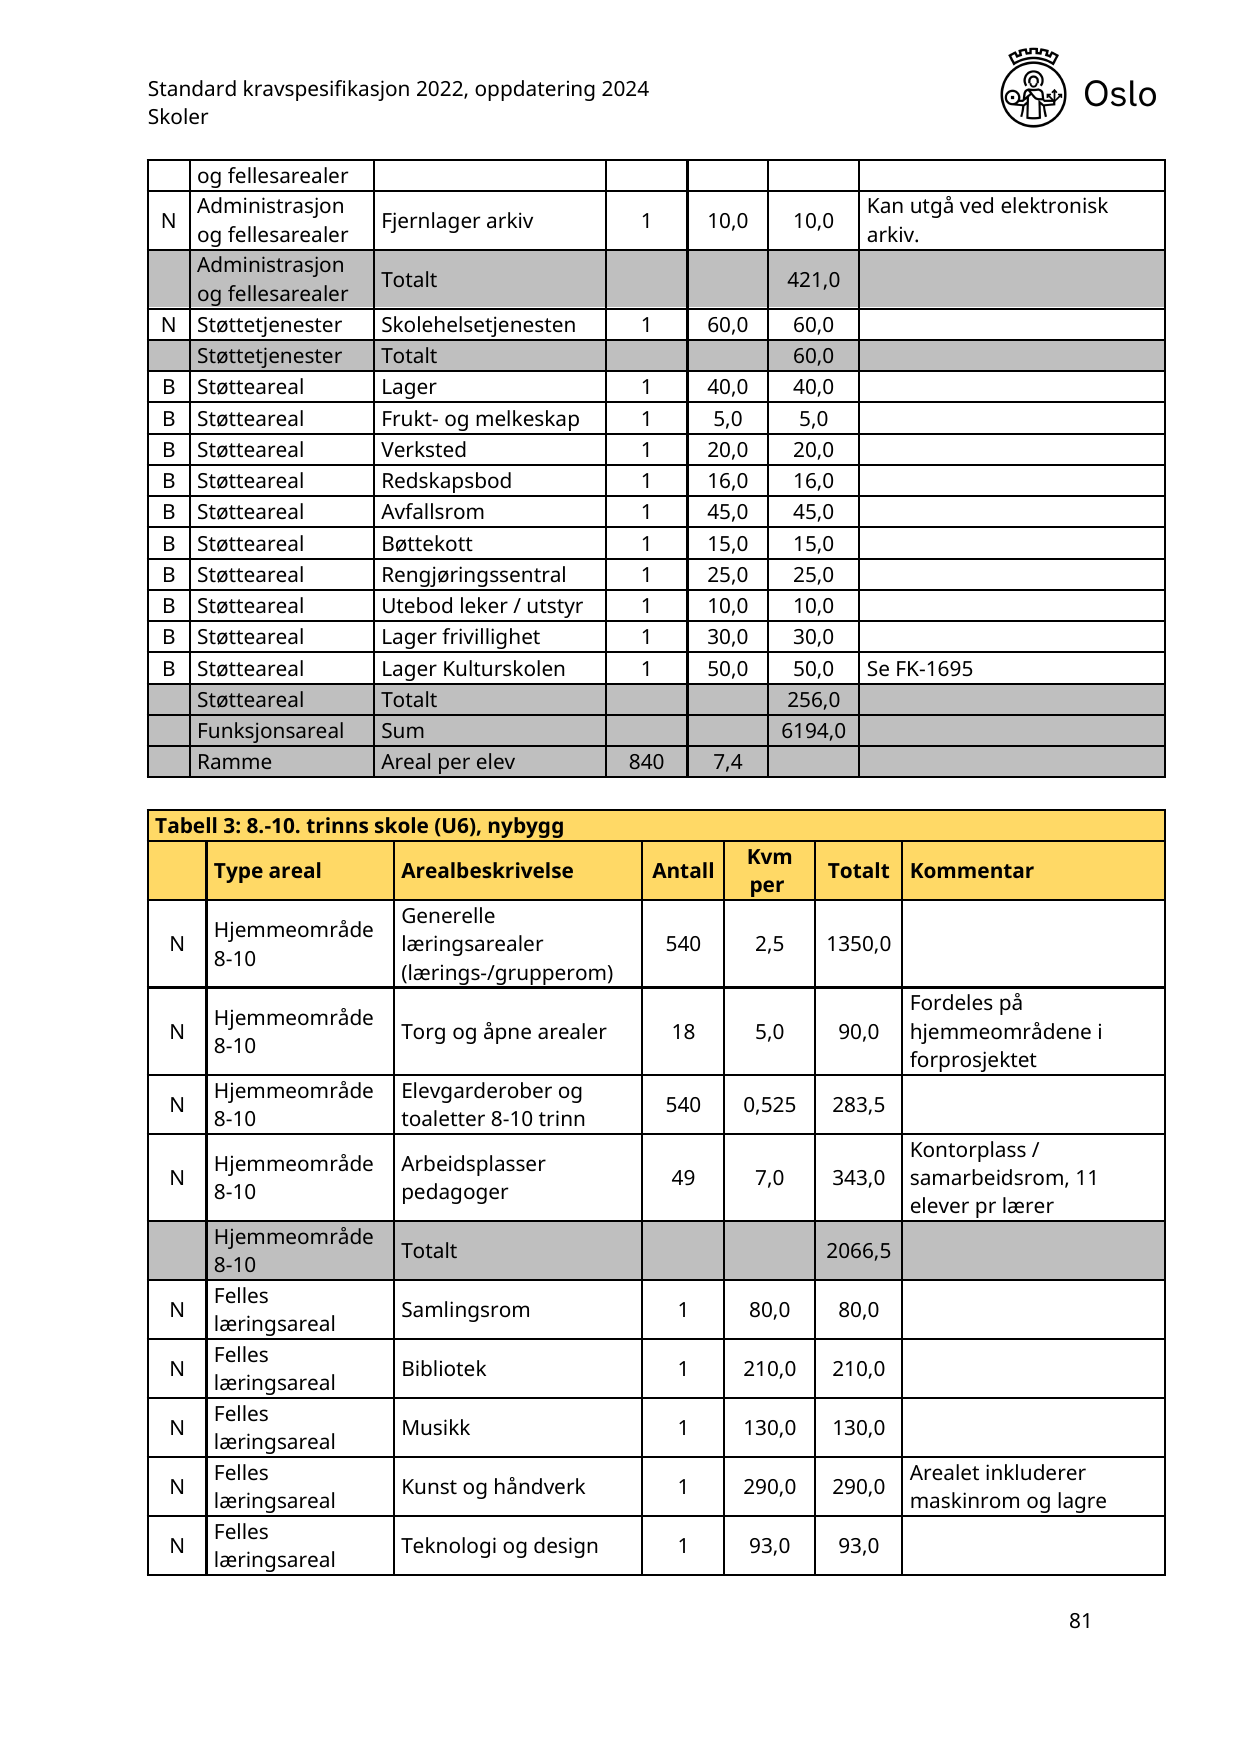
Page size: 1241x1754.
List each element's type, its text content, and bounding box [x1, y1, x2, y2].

table_cell 2066,5 [816, 1222, 901, 1279]
table_cell Arealet inkluderer maskinrom og lagre [903, 1458, 1164, 1515]
table_cell [689, 251, 767, 307]
table_cell 210,0 [816, 1340, 901, 1397]
table_cell 1 [607, 310, 686, 339]
table_cell 49 [643, 1135, 723, 1220]
table_cell [769, 161, 858, 189]
table_cell [149, 1222, 205, 1279]
table_cell 540 [643, 901, 723, 986]
table_cell N [149, 1517, 205, 1574]
table_cell Ramme [191, 747, 373, 776]
table_cell Arealbeskrivelse [395, 842, 641, 899]
table_cell [607, 251, 686, 307]
table_cell 540 [643, 1076, 723, 1133]
table_cell 1 [607, 653, 686, 682]
table_cell Sum [375, 716, 605, 745]
table_cell 343,0 [816, 1135, 901, 1220]
table_cell [903, 1340, 1164, 1397]
table_cell 7,0 [725, 1135, 814, 1220]
table_cell 1 [607, 403, 686, 432]
table_cell Hjemmeområde 8-10 [208, 1076, 393, 1133]
table_cell Skolehelsetjenesten [375, 310, 605, 339]
table_cell 1 [643, 1458, 723, 1515]
table_cell [149, 161, 189, 189]
table_cell [149, 716, 189, 745]
table_cell 16,0 [769, 466, 858, 495]
table_cell Bibliotek [395, 1340, 641, 1397]
table_cell Totalt [816, 842, 901, 899]
table_cell 20,0 [689, 435, 767, 464]
table_cell N [149, 310, 189, 339]
table_cell N [149, 989, 205, 1074]
table_cell 1 [607, 192, 686, 248]
table_cell [860, 435, 1164, 464]
table_cell 7,4 [689, 747, 767, 776]
table_cell Støtteareal [191, 622, 373, 651]
table_cell Fjernlager arkiv [375, 192, 605, 248]
table_cell Lager frivillighet [375, 622, 605, 651]
table_cell 1 [643, 1340, 723, 1397]
table_cell 80,0 [816, 1281, 901, 1338]
table_cell [149, 251, 189, 307]
table_cell 60,0 [769, 310, 858, 339]
table_cell 40,0 [689, 372, 767, 401]
table_cell Felles læringsareal [208, 1399, 393, 1456]
table_cell 210,0 [725, 1340, 814, 1397]
table_header Tabell 3: 8.-10. trinns skole (U6), nybygg [149, 811, 1164, 840]
table_cell 60,0 [689, 310, 767, 339]
table_cell og fellesarealer [191, 161, 373, 189]
table_cell 90,0 [816, 989, 901, 1074]
table_cell Administrasjon og fellesarealer [191, 251, 373, 307]
table_cell [860, 716, 1164, 745]
table_cell 1 [643, 1281, 723, 1338]
table_cell 130,0 [725, 1399, 814, 1456]
table_cell Lager [375, 372, 605, 401]
table_cell 1 [607, 497, 686, 526]
table_cell [860, 310, 1164, 339]
table_cell Antall [643, 842, 723, 899]
table_cell [860, 403, 1164, 432]
table_cell Arbeidsplasser pedagoger [395, 1135, 641, 1220]
table_cell 840 [607, 747, 686, 776]
table_cell [860, 591, 1164, 620]
table_cell [903, 1281, 1164, 1338]
table_cell Støtteareal [191, 528, 373, 557]
table_cell [860, 685, 1164, 714]
table_cell 1350,0 [816, 901, 901, 986]
table_cell 20,0 [769, 435, 858, 464]
table_cell [149, 747, 189, 776]
table_cell Støtteareal [191, 466, 373, 495]
table_cell N [149, 901, 205, 986]
table_cell 5,0 [769, 403, 858, 432]
table_cell [903, 1517, 1164, 1574]
table_cell B [149, 528, 189, 557]
table_cell [903, 901, 1164, 986]
table_cell Verksted [375, 435, 605, 464]
table_cell Funksjonsareal [191, 716, 373, 745]
table_cell Totalt [375, 251, 605, 307]
table_cell Fordeles på hjemmeområdene i forprosjektet [903, 989, 1164, 1074]
table_cell [860, 528, 1164, 557]
table_cell 15,0 [769, 528, 858, 557]
table_cell [903, 1076, 1164, 1133]
table_cell Generelle læringsarealer (lærings-/grupperom) [395, 901, 641, 986]
table_cell B [149, 497, 189, 526]
table_cell Kontorplass / samarbeidsrom, 11 elever pr lærer [903, 1135, 1164, 1220]
table_cell 10,0 [689, 591, 767, 620]
table_cell Musikk [395, 1399, 641, 1456]
table_cell Utebod leker / utstyr [375, 591, 605, 620]
table_cell [607, 161, 686, 189]
table_cell Frukt- og melkeskap [375, 403, 605, 432]
table_cell [689, 716, 767, 745]
table_cell 290,0 [725, 1458, 814, 1515]
table_cell Støtteareal [191, 560, 373, 589]
table_cell 1 [607, 372, 686, 401]
table_cell N [149, 1281, 205, 1338]
table_cell Felles læringsareal [208, 1340, 393, 1397]
table_cell 5,0 [725, 989, 814, 1074]
table_cell 93,0 [816, 1517, 901, 1574]
table_cell [769, 747, 858, 776]
table_cell Hjemmeområde 8-10 [208, 1135, 393, 1220]
table_cell Felles læringsareal [208, 1281, 393, 1338]
table_cell 45,0 [769, 497, 858, 526]
table_cell 50,0 [689, 653, 767, 682]
table_cell Torg og åpne arealer [395, 989, 641, 1074]
table_cell 1 [607, 435, 686, 464]
table_cell Totalt [395, 1222, 641, 1279]
table_cell Støtteareal [191, 685, 373, 714]
table_cell B [149, 466, 189, 495]
table_cell 30,0 [689, 622, 767, 651]
table_cell 1 [607, 591, 686, 620]
table_cell [860, 251, 1164, 307]
table_cell B [149, 560, 189, 589]
table_cell [149, 685, 189, 714]
table_cell [860, 747, 1164, 776]
table_cell Kan utgå ved elektronisk arkiv. [860, 192, 1164, 248]
table_cell Redskapsbod [375, 466, 605, 495]
table_cell 421,0 [769, 251, 858, 307]
table_cell 1 [643, 1517, 723, 1574]
table_cell Totalt [375, 341, 605, 370]
table_cell [860, 622, 1164, 651]
table_cell 6194,0 [769, 716, 858, 745]
table_cell 1 [607, 560, 686, 589]
table_cell Støtteareal [191, 372, 373, 401]
table_cell [607, 716, 686, 745]
table_cell Se FK-1695 [860, 653, 1164, 682]
table_cell B [149, 403, 189, 432]
table_cell Kommentar [903, 842, 1164, 899]
table_cell 93,0 [725, 1517, 814, 1574]
table_cell N [149, 192, 189, 248]
table_cell B [149, 622, 189, 651]
table_cell Kvm per [725, 842, 814, 899]
table_cell Kunst og håndverk [395, 1458, 641, 1515]
table_cell Hjemmeområde 8-10 [208, 1222, 393, 1279]
table_cell 10,0 [769, 591, 858, 620]
table_cell 1 [607, 466, 686, 495]
table_cell 283,5 [816, 1076, 901, 1133]
table_cell Administrasjon og fellesarealer [191, 192, 373, 248]
table_cell Teknologi og design [395, 1517, 641, 1574]
table_cell 25,0 [769, 560, 858, 589]
table_cell Areal per elev [375, 747, 605, 776]
table_cell N [149, 1399, 205, 1456]
table_cell Elevgarderober og toaletter 8-10 trinn [395, 1076, 641, 1133]
table_cell 290,0 [816, 1458, 901, 1515]
table_cell 16,0 [689, 466, 767, 495]
table_cell B [149, 435, 189, 464]
table_cell N [149, 1076, 205, 1133]
table_cell Støtteareal [191, 591, 373, 620]
table_cell [643, 1222, 723, 1279]
table_cell Hjemmeområde 8-10 [208, 989, 393, 1074]
table_cell N [149, 1458, 205, 1515]
table_cell Avfallsrom [375, 497, 605, 526]
table_cell Rengjøringssentral [375, 560, 605, 589]
table_cell 2,5 [725, 901, 814, 986]
table_cell Samlingsrom [395, 1281, 641, 1338]
table_cell [149, 842, 205, 899]
table_cell Hjemmeområde 8-10 [208, 901, 393, 986]
table_cell 130,0 [816, 1399, 901, 1456]
table_cell 1 [607, 528, 686, 557]
table_cell B [149, 653, 189, 682]
table_cell [375, 161, 605, 189]
table_cell 10,0 [769, 192, 858, 248]
table_cell B [149, 591, 189, 620]
table_cell Felles læringsareal [208, 1517, 393, 1574]
table_cell 30,0 [769, 622, 858, 651]
table_cell 50,0 [769, 653, 858, 682]
table_cell [860, 560, 1164, 589]
table_cell [607, 685, 686, 714]
table_cell 10,0 [689, 192, 767, 248]
table_cell Støtteareal [191, 435, 373, 464]
table_cell [607, 341, 686, 370]
table_cell [860, 497, 1164, 526]
table_cell [725, 1222, 814, 1279]
table_cell [860, 466, 1164, 495]
table_cell 25,0 [689, 560, 767, 589]
table_cell 80,0 [725, 1281, 814, 1338]
table_cell [903, 1399, 1164, 1456]
table_cell [689, 341, 767, 370]
table_cell Bøttekott [375, 528, 605, 557]
table_cell Type areal [208, 842, 393, 899]
table_cell N [149, 1135, 205, 1220]
table_cell [689, 685, 767, 714]
table_cell 256,0 [769, 685, 858, 714]
table_cell Lager Kulturskolen [375, 653, 605, 682]
table_cell 15,0 [689, 528, 767, 557]
table_cell Felles læringsareal [208, 1458, 393, 1515]
table_cell Støttetjenester [191, 310, 373, 339]
table_cell Støttetjenester [191, 341, 373, 370]
table_cell [689, 161, 767, 189]
table_cell [149, 341, 189, 370]
table_cell 0,525 [725, 1076, 814, 1133]
table_cell Støtteareal [191, 653, 373, 682]
table_cell Støtteareal [191, 403, 373, 432]
table_cell [860, 372, 1164, 401]
table_cell N [149, 1340, 205, 1397]
table_cell [860, 341, 1164, 370]
table_cell 60,0 [769, 341, 858, 370]
table_cell [860, 161, 1164, 189]
table_cell 18 [643, 989, 723, 1074]
table_cell Totalt [375, 685, 605, 714]
table_cell [903, 1222, 1164, 1279]
table_cell B [149, 372, 189, 401]
table_cell 40,0 [769, 372, 858, 401]
table_cell Støtteareal [191, 497, 373, 526]
table_cell 5,0 [689, 403, 767, 432]
table_cell 45,0 [689, 497, 767, 526]
table_cell 1 [643, 1399, 723, 1456]
table_cell 1 [607, 622, 686, 651]
